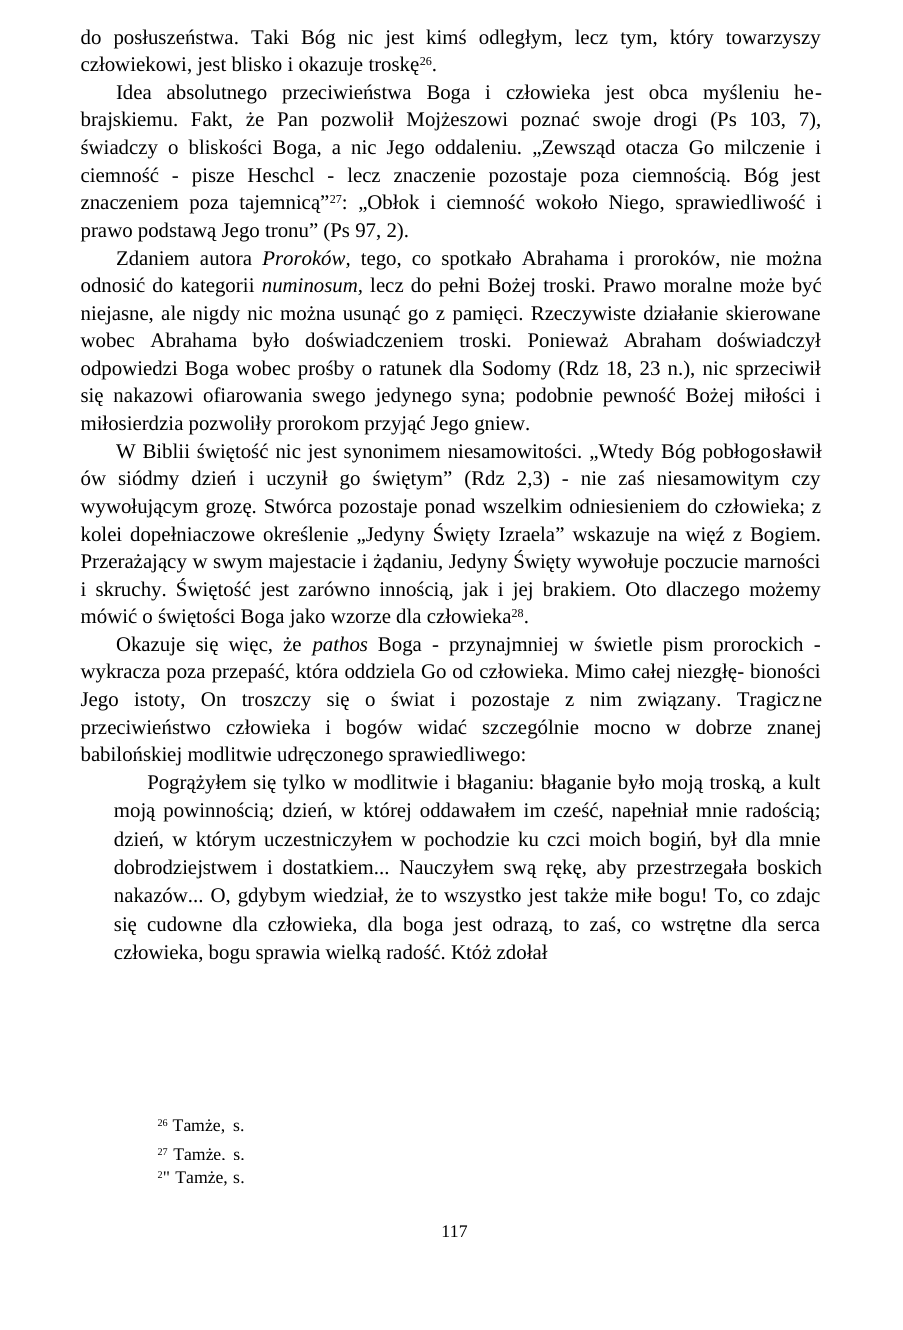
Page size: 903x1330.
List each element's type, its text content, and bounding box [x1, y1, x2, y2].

text 26 Tamże, s. 292. [157, 1115, 244, 1136]
text do posłuszeństwa. Taki Bóg nic jest kimś odległym, lecz tym, który towarzyszy człowiekowi, jest blisko i okazuje troskę26. [80, 24, 822, 76]
text 2" Tamże, s. 295. [157, 1167, 244, 1189]
text Pogrążyłem się tylko w modlitwie i błaganiu: błaganie było moją troską, a kult moją powinnością; dzień, w której oddawałem im cześć, napełniał mnie radością; dzień, w którym uczestniczyłem w pochodzie ku czci moich bogiń, był dla mnie dobrodziejstwem i dostatkiem... Nauczyłem swą rękę, aby prze­strzegała boskich nakazów... O, gdybym wiedział, że to wszystko jest także miłe bogu! To, co zdajc się cudowne dla człowieka, dla boga jest odrazą, to zaś, co wstrętne dla serca człowieka, bogu sprawia wielką radość. Któż zdołał [114, 770, 822, 964]
text W Biblii świętość nic jest synonimem niesamowitości. „Wtedy Bóg pobłogo­sławił ów siódmy dzień i uczynił go świętym” (Rdz 2,3) - nie zaś niesamowitym czy wywołującym grozę. Stwórca pozostaje ponad wszelkim odniesieniem do człowieka; z kolei dopełniaczowe określenie „Jedyny Święty Izraela” wskazuje na więź z Bogiem. Przerażający w swym majestacie i żądaniu, Jedyny Święty wywołuje poczucie marności i skruchy. Świętość jest zarówno innością, jak i jej brakiem. Oto dlaczego możemy mówić o świętości Boga jako wzorze dla czło­wieka28. [80, 439, 822, 628]
text 27 Tamże, s. 294. [157, 1144, 244, 1160]
text Zdaniem autora Proroków, tego, co spotkało Abrahama i proroków, nie moż­na odnosić do kategorii numinosum, lecz do pełni Bożej troski. Prawo moral­ne może być niejasne, ale nigdy nic można usunąć go z pamięci. Rzeczywiste działanie skierowane wobec Abrahama było doświadczeniem troski. Ponieważ Abraham doświadczył odpowiedzi Boga wobec prośby o ratunek dla Sodomy (Rdz 18, 23 n.), nic sprzeciwił się nakazowi ofiarowania swego jedynego syna; podobnie pewność Bożej miłości i miłosierdzia pozwoliły prorokom przyjąć Jego gniew. [80, 245, 822, 435]
text Idea absolutnego przeciwieństwa Boga i człowieka jest obca myśleniu he­brajskiemu. Fakt, że Pan pozwolił Mojżeszowi poznać swoje drogi (Ps 103, 7), świadczy o bliskości Boga, a nic Jego oddaleniu. „Zewsząd otacza Go milczenie i ciemność - pisze Heschcl - lecz znaczenie pozostaje poza ciemnością. Bóg jest znaczeniem poza tajemnicą”27: „Obłok i ciemność wokoło Niego, sprawied­liwość i prawo podstawą Jego tronu” (Ps 97, 2). [80, 80, 822, 242]
text Okazuje się więc, że pathos Boga - przynajmniej w świetle pism prorockich - wykracza poza przepaść, która oddziela Go od człowieka. Mimo całej niezgłę- bioności Jego istoty, On troszczy się o świat i pozostaje z nim związany. Tragicz­ne przeciwieństwo człowieka i bogów widać szczególnie mocno w dobrze znanej babilońskiej modlitwie udręczonego sprawiedliwego: [80, 632, 822, 766]
text 117 [441, 1221, 472, 1241]
